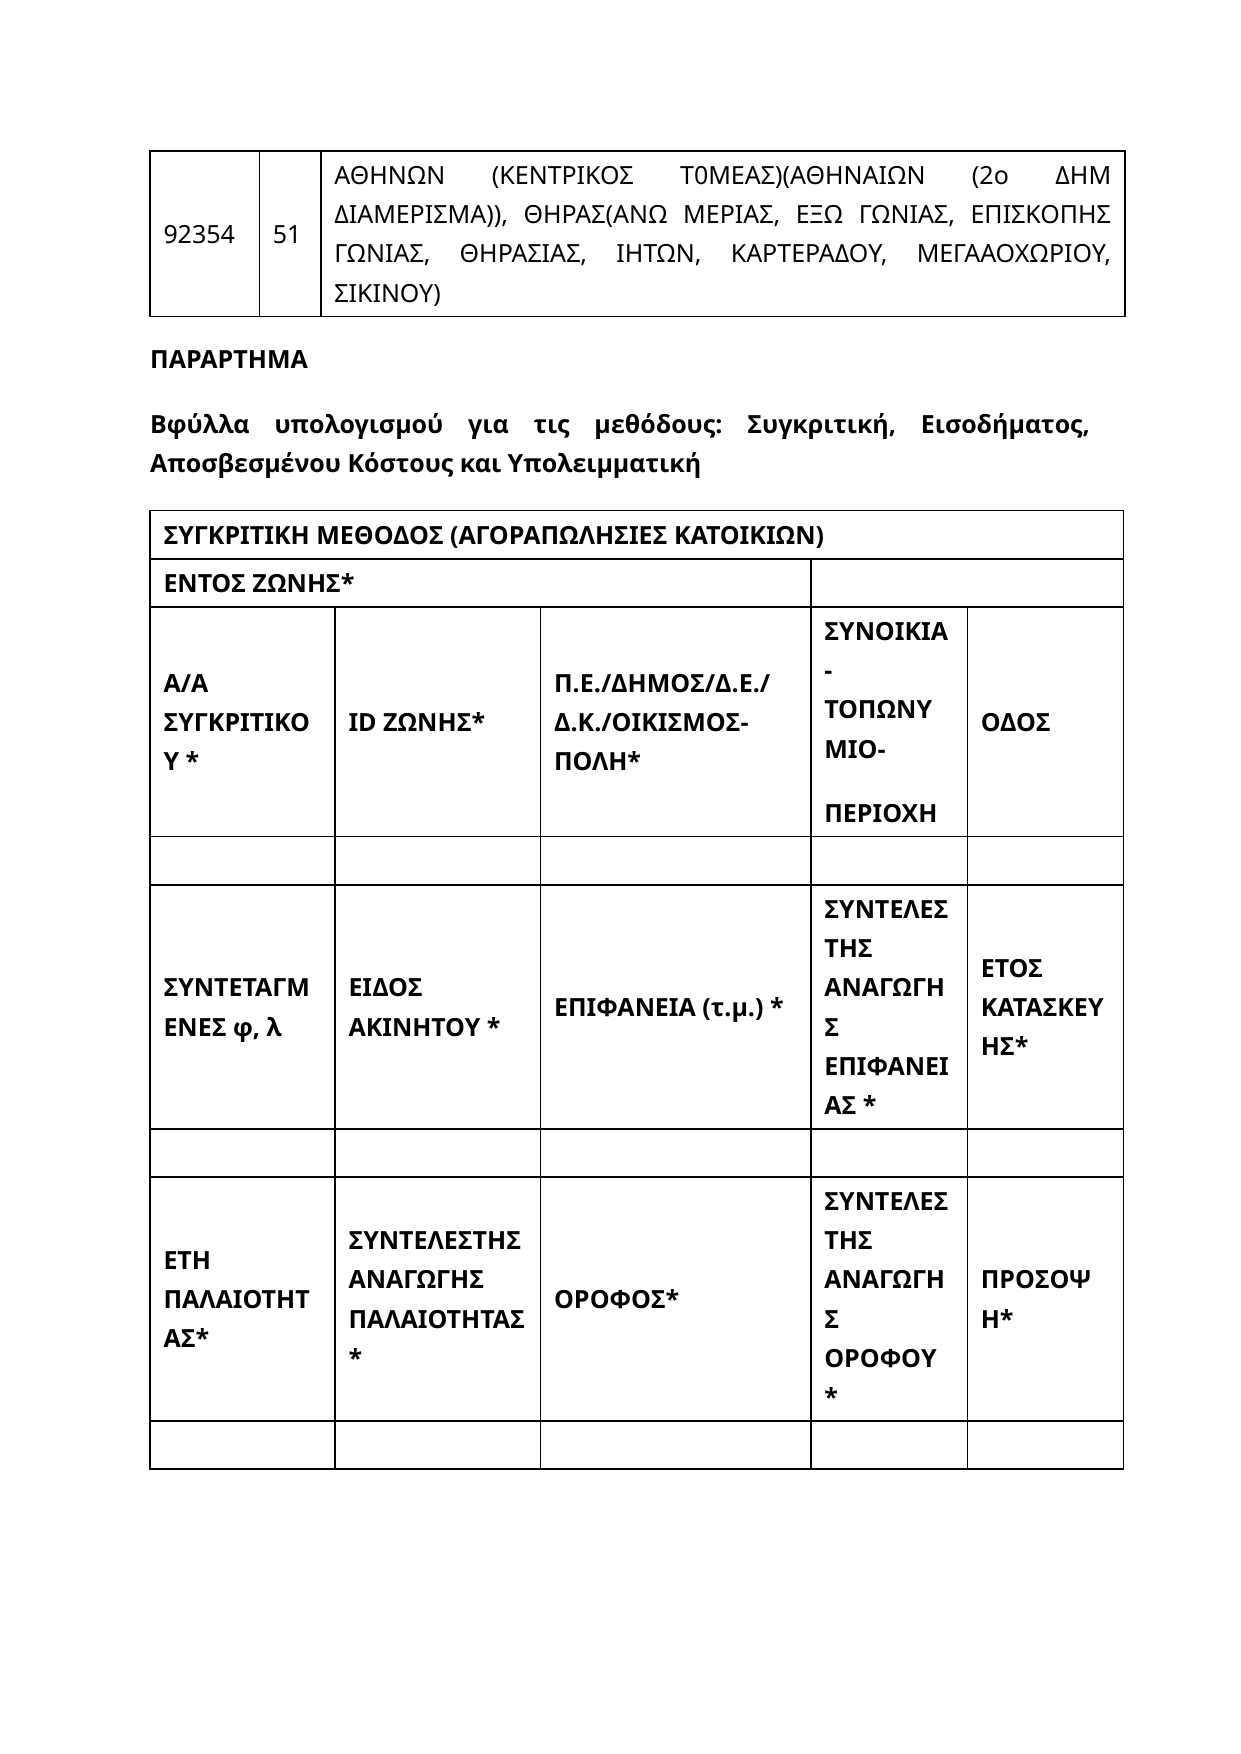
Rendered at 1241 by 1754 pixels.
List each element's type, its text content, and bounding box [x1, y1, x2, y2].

table_cell ΣΥΝΤΕΛΕΣΤΗΣ ΑΝΑΓΩΓΗΣ ΠΑΛΑΙΟΤΗΤΑΣ* [336, 1178, 540, 1420]
table_header 92354 [151, 152, 259, 316]
table_cell [812, 1130, 967, 1176]
text Bφύλλα υπολογισμού για τις μεθόδους: Συγκριτική, Εισοδήματος, Αποσβεσμένου Κόστους και Υπολειμματική [150, 406, 1090, 479]
table_cell [151, 1130, 334, 1176]
table_cell ΠΡΟΣΟΨΗ* [968, 1178, 1123, 1420]
table_cell [812, 560, 1123, 606]
table_header ΣΥΓΚΡΙΤΙΚΗ ΜΕΘΟΔΟΣ (ΑΓΟΡΑΠΩΛΗΣΙΕΣ ΚΑΤΟΙΚΙΩΝ) [151, 511, 1123, 558]
table_header 51 [260, 152, 320, 316]
table_cell [812, 1422, 967, 1468]
table_header ΑΘΗΝΩΝ (ΚΕΝΤΡΙΚΟΣ Τ0ΜΕΑΣ)(ΑΘΗΝΑΙΩΝ (2ο ΔΗΜ ΔΙΑΜΕΡΙΣΜΑ)), ΘΗΡΑΣ(ΑΝΩ ΜΕΡΙΑΣ, ΕΞΩ ΓΩΝΙΑΣ, ΕΠΙΣΚΟΠΗΣ ΓΩΝΙΑΣ, ΘΗΡΑΣΙΑΣ, ΙΗΤΩΝ, ΚΑΡΤΕΡΑΔΟΥ, ΜΕΓΑΑΟΧΩΡΙΟΥ, ΣΙΚΙΝΟΥ) [322, 152, 1124, 316]
table_cell ΕΤΟΣ ΚΑΤΑΣΚΕΥΗΣ* [968, 886, 1123, 1128]
table_cell ΣΥΝΤΕΛΕΣΤΗΣ ΑΝΑΓΩΓΗΣ ΕΠΙΦΑΝΕΙΑΣ * [812, 886, 967, 1128]
table_cell Α/Α ΣΥΓΚΡΙΤΙΚΟΥ * [151, 608, 334, 836]
table_cell [151, 837, 334, 884]
table_cell [541, 837, 810, 884]
table_cell [541, 1422, 810, 1468]
text ΠΑΡΑΡΤΗΜΑ [150, 342, 1090, 376]
table_cell [336, 1422, 540, 1468]
table_cell ΕΤΗ ΠΑΛΑΙΟΤΗΤΑΣ* [151, 1178, 334, 1420]
table_cell ID ΖΩΝΗΣ* [336, 608, 540, 836]
table_cell [968, 1422, 1123, 1468]
table_cell ΕΙΔΟΣ ΑΚΙΝΗΤΟΥ * [336, 886, 540, 1128]
table_cell [336, 837, 540, 884]
table_cell ΟΔΟΣ [968, 608, 1123, 836]
table_cell Π.Ε./ΔΗΜΟΣ/Δ.Ε./Δ.Κ./ΟΙΚΙΣΜΟΣ-ΠΟΛΗ* [541, 608, 810, 836]
table_cell ΣΥΝΟΙΚΙΑ- ΤΟΠΩΝΥΜΙΟ- ΠΕΡΙΟΧΗ [812, 608, 967, 836]
table_cell [812, 837, 967, 884]
table_cell ΕΠΙΦΑΝΕΙΑ (τ.μ.) * [541, 886, 810, 1128]
table_cell [151, 1422, 334, 1468]
table_cell [968, 837, 1123, 884]
table_cell [336, 1130, 540, 1176]
table_cell [968, 1130, 1123, 1176]
table_cell ΣΥΝΤΕΤΑΓΜΕΝΕΣ φ, λ [151, 886, 334, 1128]
table_cell ΣΥΝΤΕΛΕΣΤΗΣ ΑΝΑΓΩΓΗΣ ΟΡΟΦΟΥ * [812, 1178, 967, 1420]
table_cell ΟΡΟΦΟΣ* [541, 1178, 810, 1420]
table_cell ΕΝΤΟΣ ΖΩΝΗΣ* [151, 560, 810, 606]
table_cell [541, 1130, 810, 1176]
